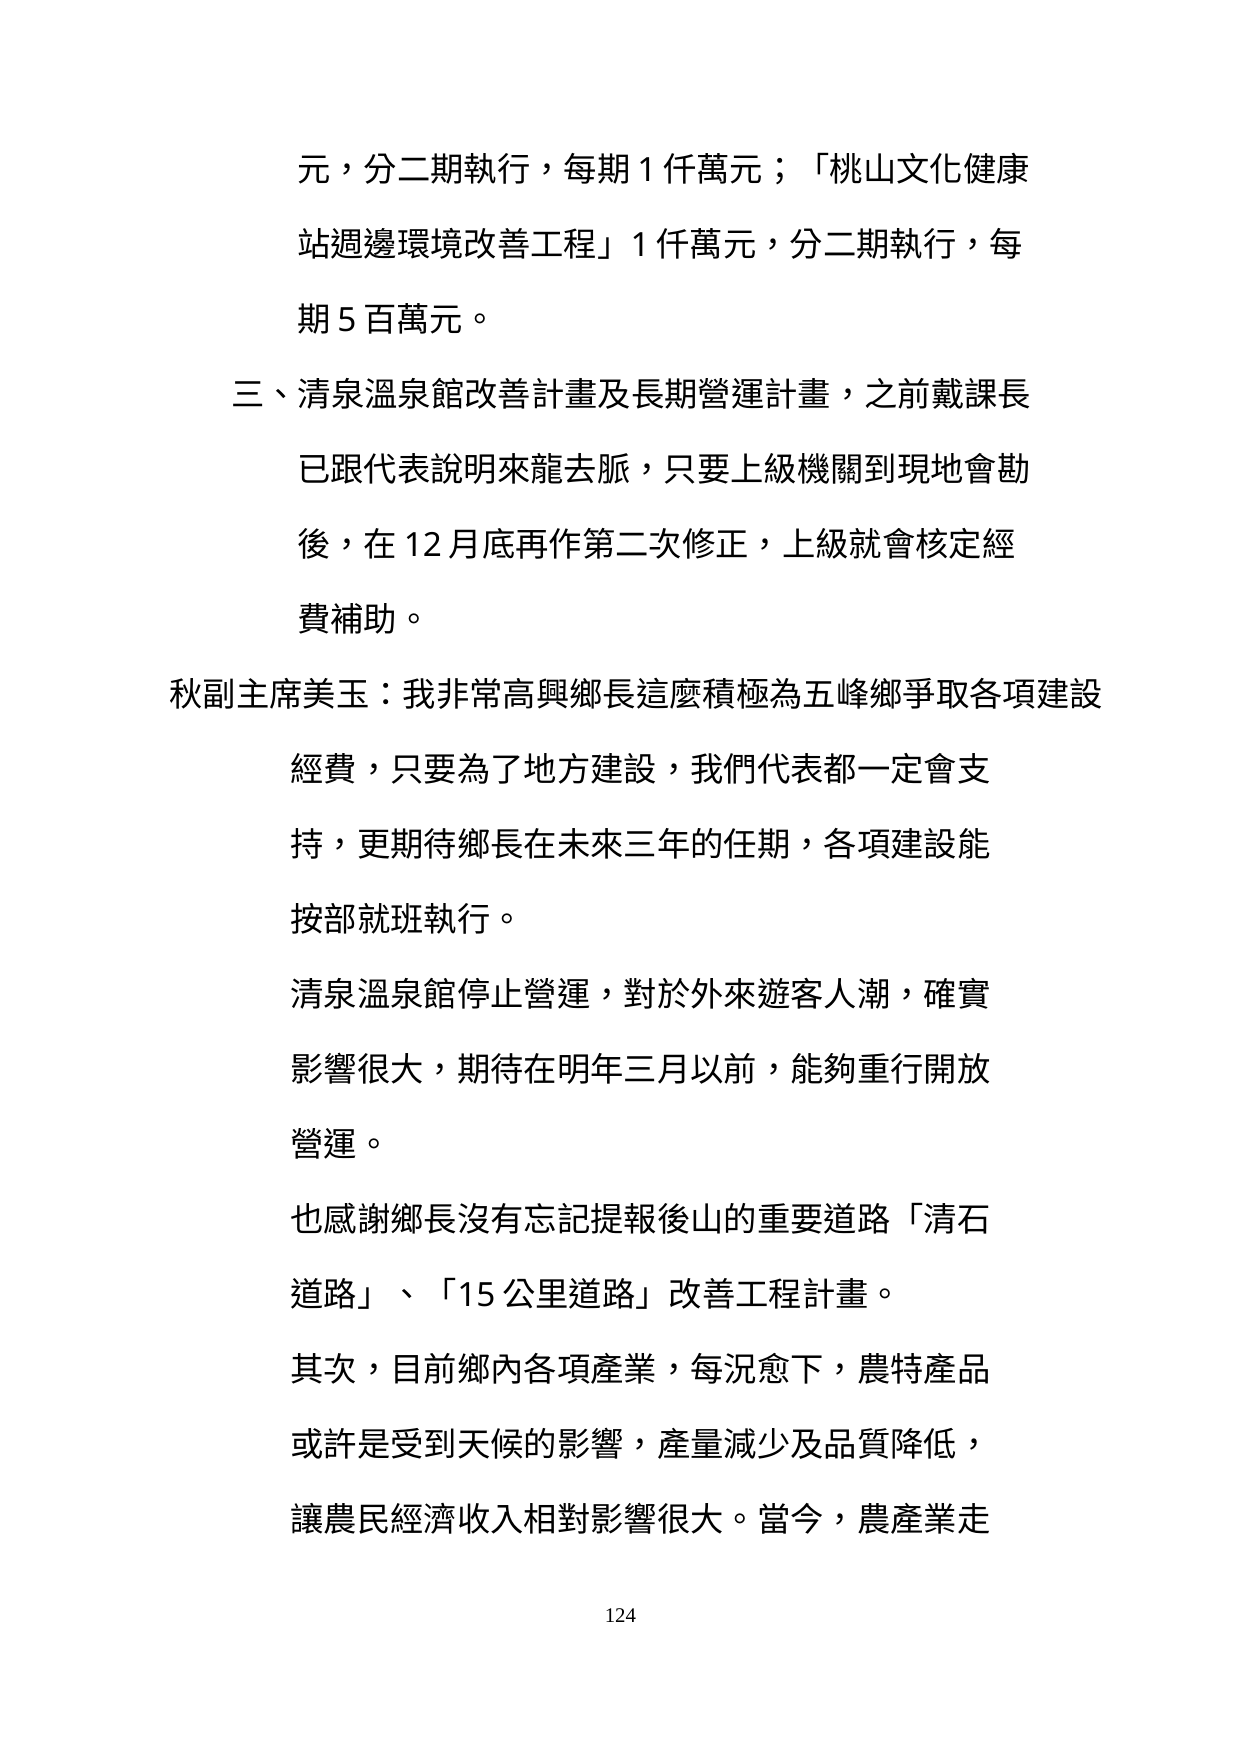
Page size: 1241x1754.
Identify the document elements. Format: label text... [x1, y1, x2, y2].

text 秋副主席美玉：我非常高興鄉長這麼積極為五峰鄉爭取各項建設 [143, 654, 1122, 729]
text 三、清泉溫泉館改善計畫及長期營運計畫，之前戴課長 [118, 354, 1122, 429]
list 費補助。 [193, 579, 1122, 654]
text 持，更期待鄉長在未來三年的任期，各項建設能 [143, 804, 1122, 879]
list 期5百萬元。 [193, 279, 1122, 354]
text 也感謝鄉長沒有忘記提報後山的重要道路「清石 [143, 1179, 1122, 1254]
text 其次，目前鄉內各項產業，每況愈下，農特產品 [143, 1329, 1122, 1404]
list 後，在12月底再作第二次修正，上級就會核定經 [193, 504, 1122, 579]
text 按部就班執行。 [143, 879, 1122, 954]
text 清泉溫泉館停止營運，對於外來遊客人潮，確實 [143, 954, 1122, 1029]
text 或許是受到天候的影響，產量減少及品質降低， [143, 1404, 1122, 1479]
text 營運。 [143, 1104, 1122, 1179]
list 已跟代表說明來龍去脈，只要上級機關到現地會勘 [193, 429, 1122, 504]
text 道路」、「15公里道路」改善工程計畫。 [143, 1254, 1122, 1329]
text 經費，只要為了地方建設，我們代表都一定會支 [143, 729, 1122, 804]
text 讓農民經濟收入相對影響很大。當今，農產業走 [143, 1479, 1122, 1554]
text 影響很大，期待在明年三月以前，能夠重行開放 [143, 1029, 1122, 1104]
list 元，分二期執行，每期1仟萬元；「桃山文化健康 [193, 129, 1122, 204]
list 站週邊環境改善工程」1仟萬元，分二期執行，每 [193, 204, 1122, 279]
